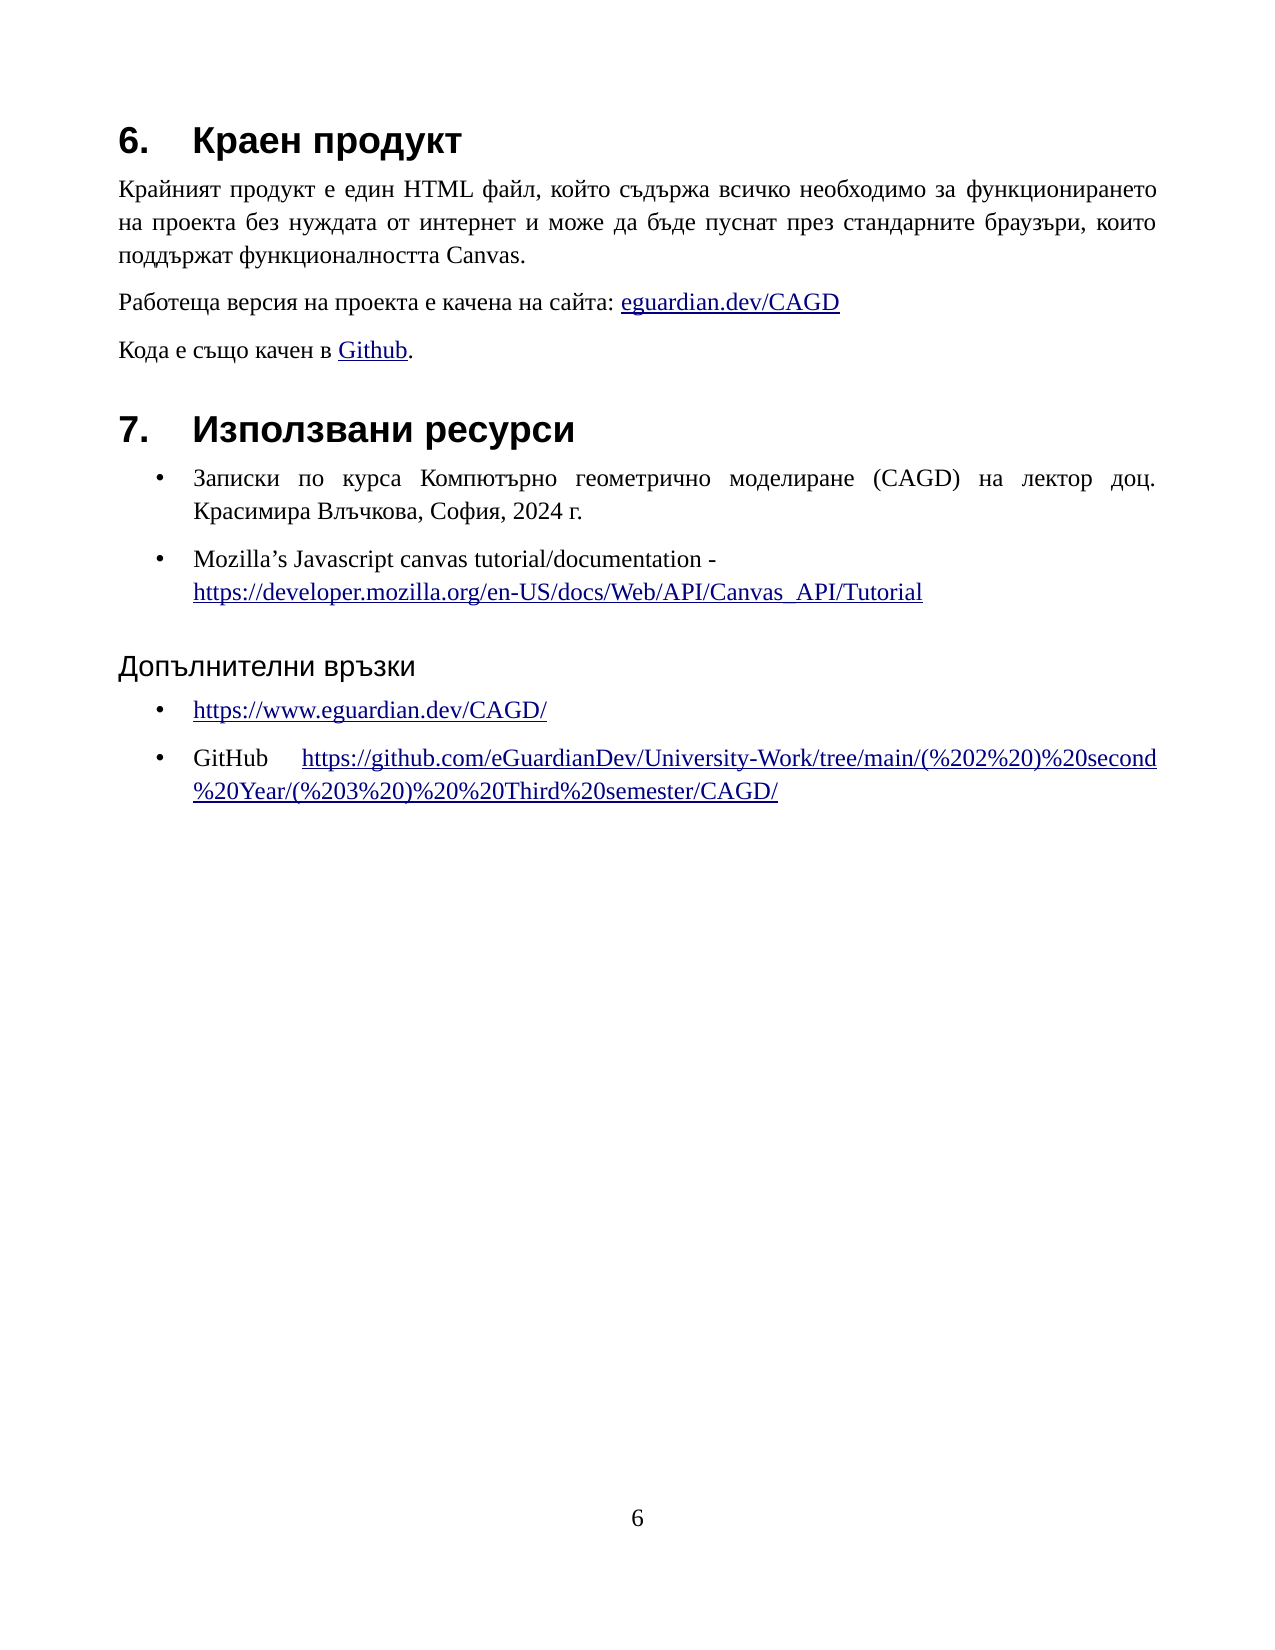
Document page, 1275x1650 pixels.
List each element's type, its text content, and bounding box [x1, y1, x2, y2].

text Работеща версия на проекта е качена на сайта: eguardian.dev/CAGD [118, 287, 1157, 316]
list Mozilla’s Javascript canvas tutorial/documentation - https://developer.mozilla.org/en-US/docs/Web/API/Canvas_API/Tutorial [156, 544, 1157, 606]
list https://www.eguardian.dev/CAGD/ [156, 696, 1157, 724]
text Кода е също качен в Github. [118, 335, 1157, 364]
subtitle Използвани ресурси [118, 408, 1157, 451]
list Записки по курсa Компютърно геометрично моделиране (CAGD) на лектор доц. Красимира Влъчкова, София, 2024 г. [156, 463, 1157, 525]
list GitHub https://github.com/eGuardianDev/University-Work/tree/main/(%202%20)%20second%20Year/(%203%20)%20%20Third%20semester/CAGD/ [156, 743, 1157, 805]
subtitle Краен продукт [118, 118, 1157, 161]
text Крайният продукт е един HTML файл, който съдържа всичко необходимо за функционирането на проекта без нуждата от интернет и може да бъде пуснат през стандарните браузъри, които поддържат функционалността Canvas. [118, 174, 1157, 268]
subtitle Допълнителни връзки [118, 649, 1157, 683]
